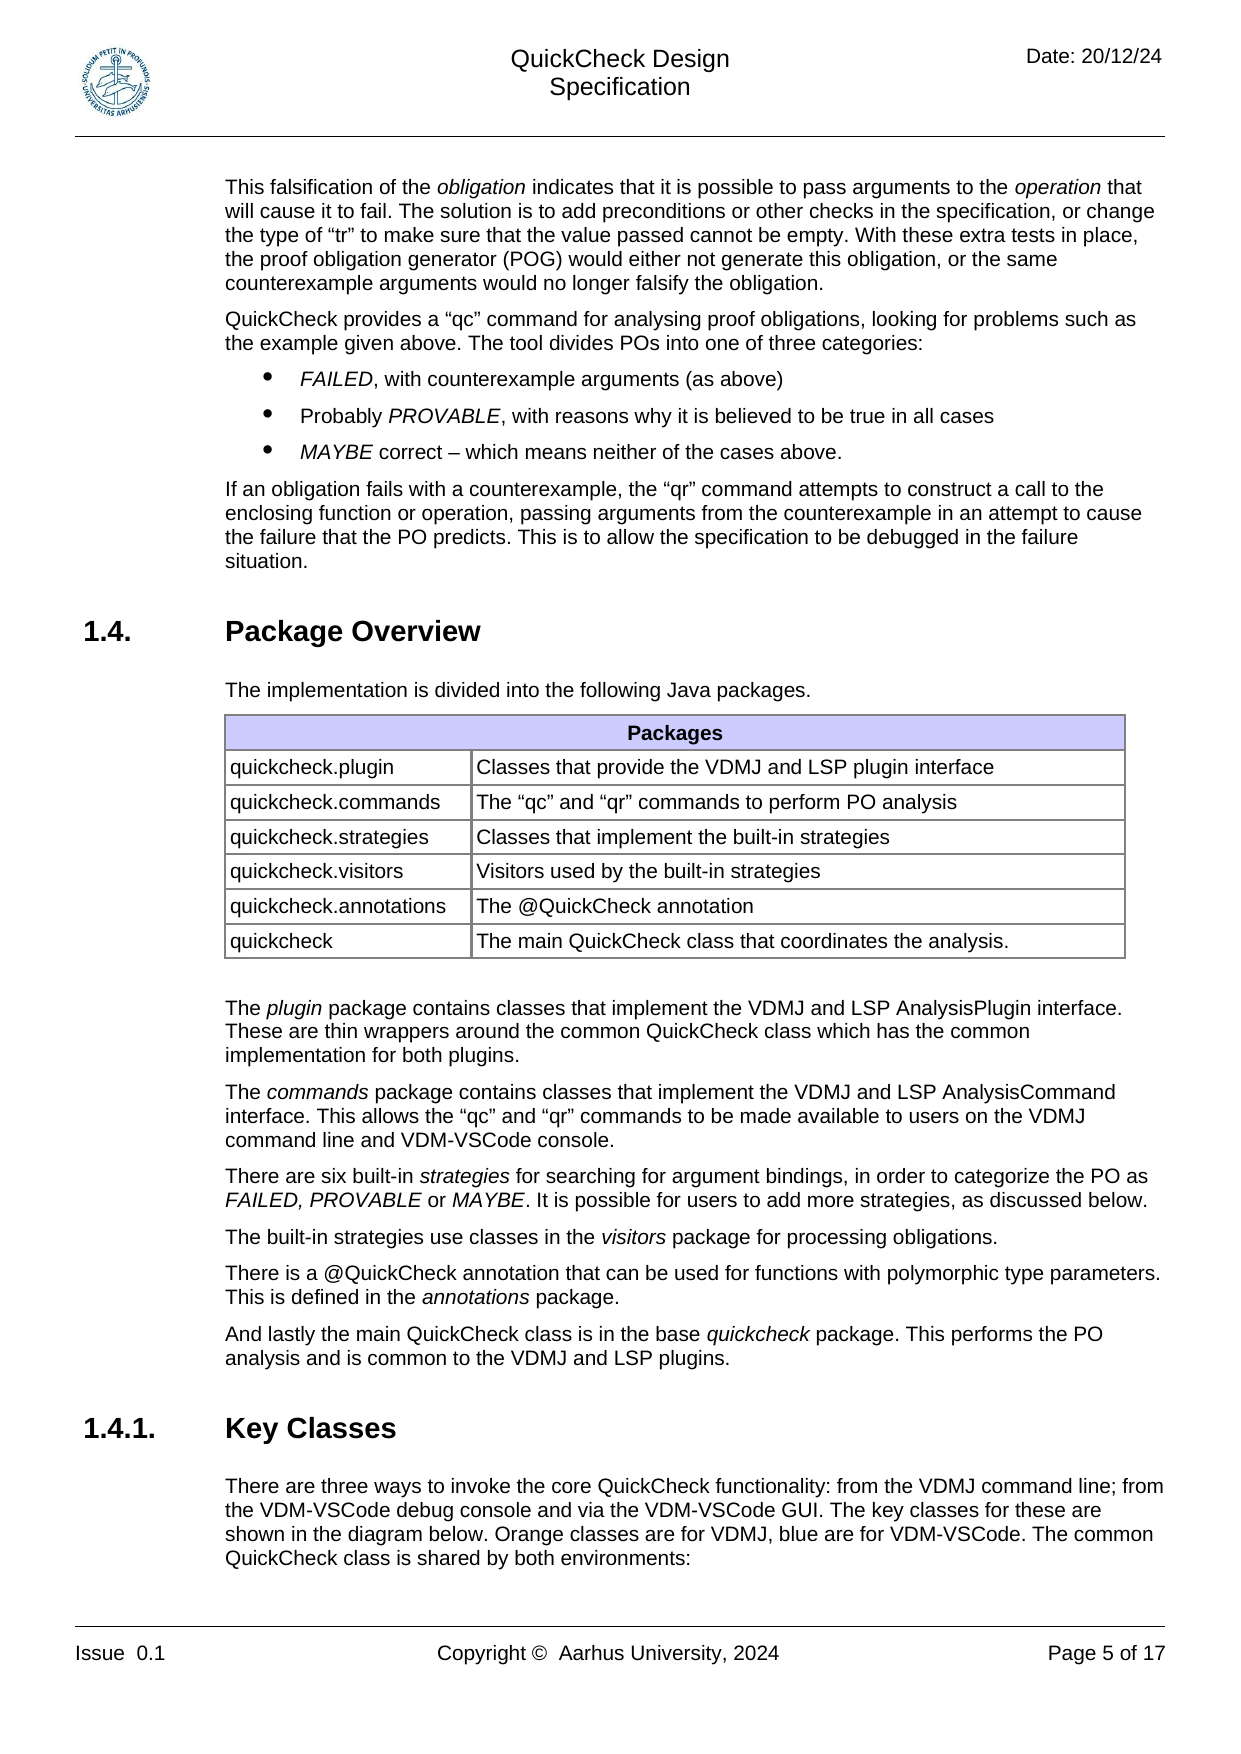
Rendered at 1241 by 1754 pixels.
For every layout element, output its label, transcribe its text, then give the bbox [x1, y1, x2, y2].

table_cell quickcheck.annotations [226, 890, 470, 922]
text The commands package contains classes that implement the VDMJ and LSP AnalysisCommand interface. This allows the “qc” and “qr” commands to be made available to users on the VDMJ command line and VDM-VSCode console. [225, 1080, 1165, 1152]
text There are three ways to invoke the core QuickCheck functionality: from the VDMJ command line; from the VDM-VSCode debug console and via the VDM-VSCode GUI. The key classes for these are shown in the diagram below. Orange classes are for VDMJ, blue are for VDM-VSCode. The common QuickCheck class is shared by both environments: [225, 1475, 1165, 1571]
table_cell Visitors used by the built-in strategies [473, 855, 1124, 888]
table_header Packages [226, 716, 1124, 749]
subtitle Package Overview [75, 615, 1165, 648]
text If an obligation fails with a counterexample, the “qr” command attempts to construct a call to the enclosing function or operation, passing arguments from the counterexample in an attempt to cause the failure that the PO predicts. This is to allow the specification to be debugged in the failure situation. [225, 477, 1165, 573]
table_cell Classes that provide the VDMJ and LSP plugin interface [473, 751, 1124, 784]
text And lastly the main QuickCheck class is in the base quickcheck package. This performs the PO analysis and is common to the VDMJ and LSP plugins. [225, 1322, 1165, 1370]
table_cell The main QuickCheck class that coordinates the analysis. [473, 925, 1124, 957]
text QuickCheck provides a “qc” command for analysing proof obligations, looking for problems such as the example given above. The tool divides POs into one of three categories: [225, 307, 1165, 355]
text There are six built-in strategies for searching for argument bindings, in order to categorize the PO as FAILED, PROVABLE or MAYBE. It is possible for users to add more strategies, as discussed below. [225, 1164, 1165, 1212]
list Probably PROVABLE, with reasons why it is believed to be true in all cases [262, 404, 1165, 428]
subtitle Key Classes [75, 1412, 1165, 1445]
text The plugin package contains classes that implement the VDMJ and LSP AnalysisPlugin interface. These are thin wrappers around the common QuickCheck class which has the common implementation for both plugins. [225, 996, 1165, 1068]
table_cell The @QuickCheck annotation [473, 890, 1124, 922]
table_cell quickcheck [226, 925, 470, 957]
text The built-in strategies use classes in the visitors package for processing obligations. [225, 1225, 1165, 1249]
text The implementation is divided into the following Java packages. [225, 678, 1165, 702]
text There is a @QuickCheck annotation that can be used for functions with polymorphic type parameters. This is defined in the annotations package. [225, 1261, 1165, 1309]
table_cell Classes that implement the built-in strategies [473, 821, 1124, 853]
table_cell quickcheck.commands [226, 786, 470, 818]
list FAILED, with counterexample arguments (as above) [262, 368, 1165, 392]
table_cell quickcheck.visitors [226, 855, 470, 888]
text This falsification of the obligation indicates that it is possible to pass arguments to the operation that will cause it to fail. The solution is to add preconditions or other checks in the specification, or change the type of “tr” to make sure that the value passed cannot be empty. With these extra tests in place, the proof obligation generator (POG) would either not generate this obligation, or the same counterexample arguments would no longer falsify the obligation. [225, 175, 1165, 295]
table_cell quickcheck.strategies [226, 821, 470, 853]
table_cell quickcheck.plugin [226, 751, 470, 784]
list MAYBE correct – which means neither of the cases above. [262, 441, 1165, 464]
table_cell The “qc” and “qr” commands to perform PO analysis [473, 786, 1124, 818]
picture [78, 44, 153, 120]
